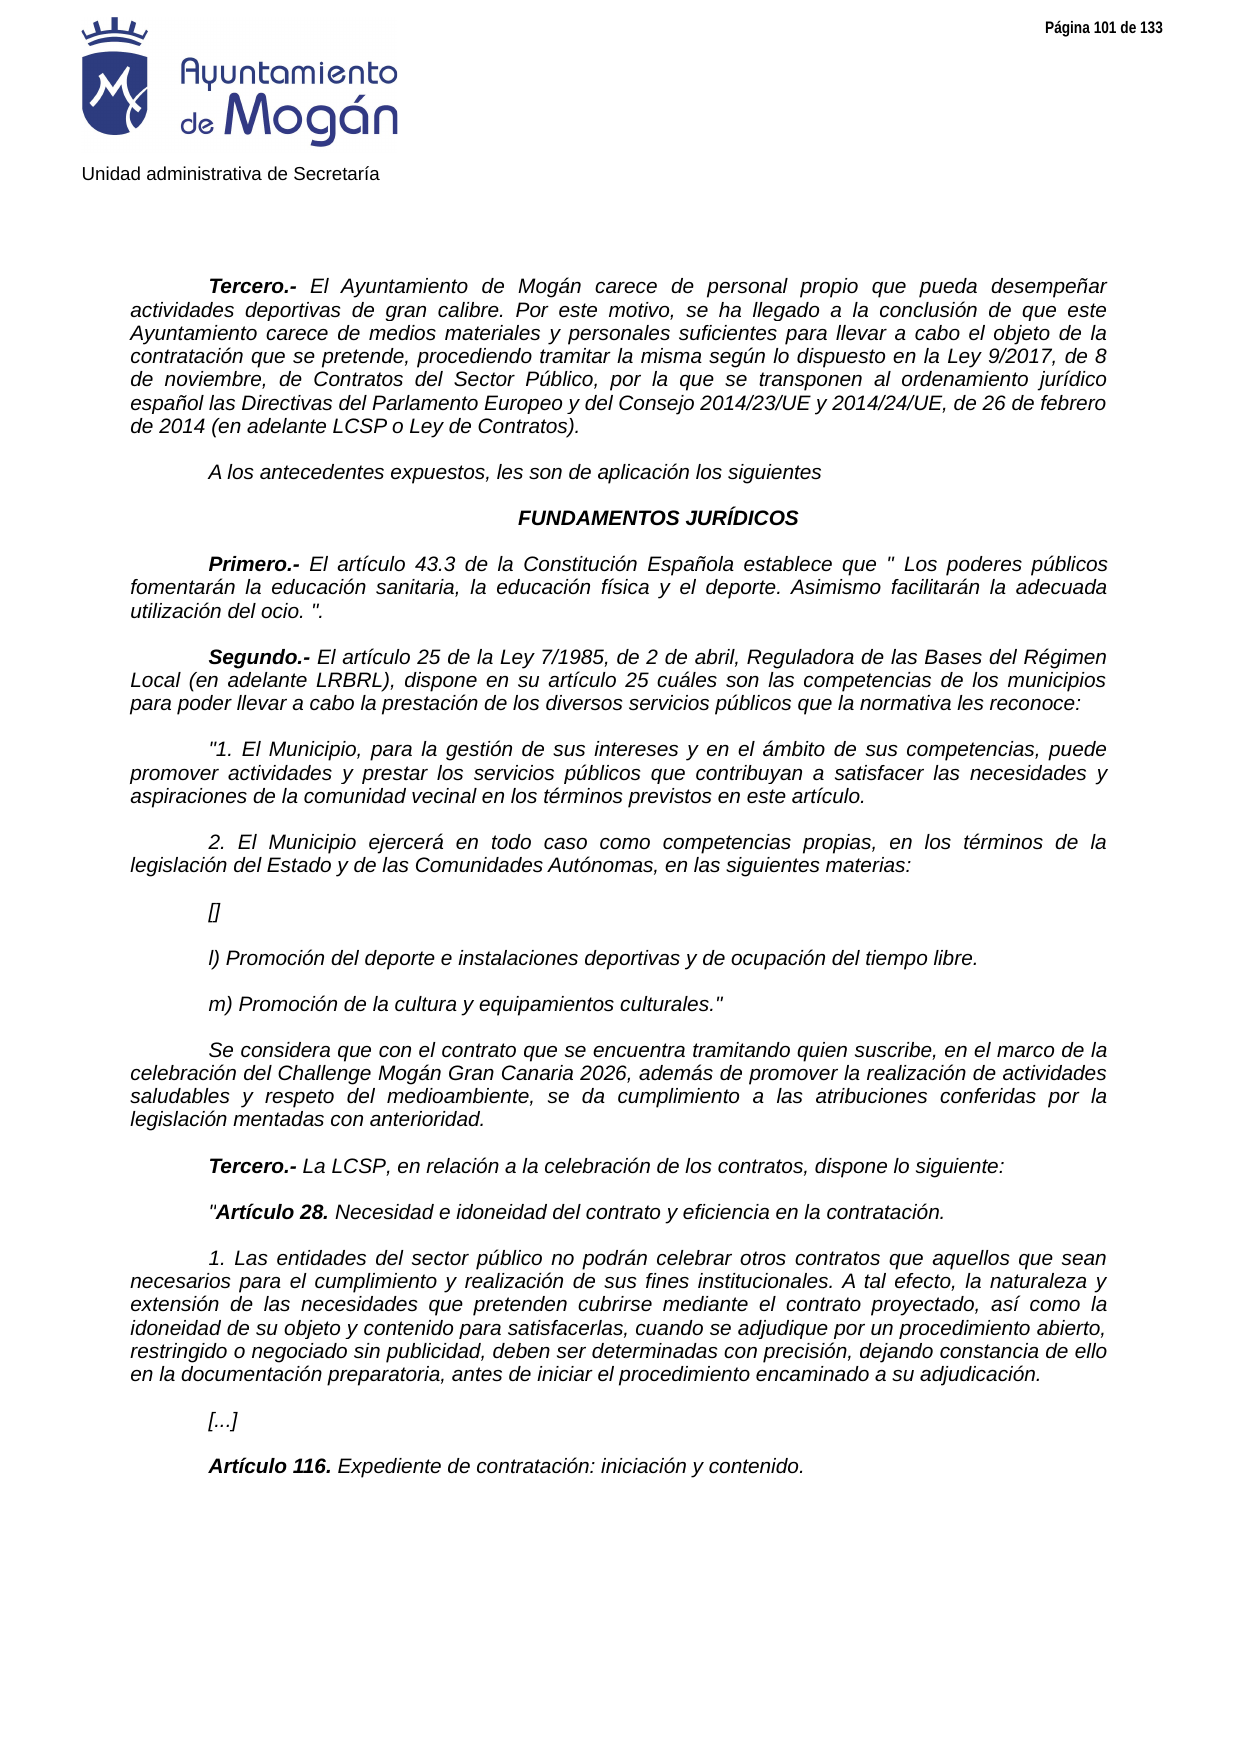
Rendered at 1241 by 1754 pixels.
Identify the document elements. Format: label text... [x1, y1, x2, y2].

text Primero.- El artículo 43.3 de la Constitución Española establece que " Los poderes públicos fomentarán la educación sanitaria, la educación física y el deporte. Asimismo facilitarán la adecuada utilización del ocio. ". [130, 553, 1110, 622]
picture [81, 17, 398, 153]
text [...] [130, 1409, 1110, 1432]
text 2. El Municipio ejercerá en todo caso como competencias propias, en los términos de la legislación del Estado y de las Comunidades Autónomas, en las siguientes materias: [130, 831, 1110, 877]
text l) Promoción del deporte e instalaciones deportivas y de ocupación del tiempo libre. [130, 946, 1110, 969]
text 1. Las entidades del sector público no podrán celebrar otros contratos que aquellos que sean necesarios para el cumplimiento y realización de sus fines institucionales. A tal efecto, la naturaleza y extensión de las necesidades que pretenden cubrirse mediante el contrato proyectado, así como la idoneidad de su objeto y contenido para satisfacerlas, cuando se adjudique por un procedimiento abierto, restringido o negociado sin publicidad, deben ser determinadas con precisión, dejando constancia de ello en la documentación preparatoria, antes de iniciar el procedimiento encaminado a su adjudicación. [130, 1246, 1110, 1386]
text m) Promoción de la cultura y equipamientos culturales." [130, 992, 1110, 1015]
text Segundo.- El artículo 25 de la Ley 7/1985, de 2 de abril, Reguladora de las Bases del Régimen Local (en adelante LRBRL), dispone en su artículo 25 cuáles son las competencias de los municipios para poder llevar a cabo la prestación de los diversos servicios públicos que la normativa les reconoce: [130, 645, 1110, 715]
text Se considera que con el contrato que se encuentra tramitando quien suscribe, en el marco de la celebración del Challenge Mogán Gran Canaria 2026, además de promover la realización de actividades saludables y respeto del medioambiente, se da cumplimiento a las atribuciones conferidas por la legislación mentadas con anterioridad. [130, 1038, 1110, 1131]
text FUNDAMENTOS JURÍDICOS [130, 507, 1110, 530]
text "1. El Municipio, para la gestión de sus intereses y en el ámbito de sus competencias, puede promover actividades y prestar los servicios públicos que contribuyan a satisfacer las necesidades y aspiraciones de la comunidad vecinal en los términos previstos en este artículo. [130, 738, 1110, 808]
text Artículo 116. Expediente de contratación: iniciación y contenido. [130, 1455, 1110, 1478]
text Tercero.- La LCSP, en relación a la celebración de los contratos, dispone lo siguiente: [130, 1154, 1110, 1177]
text [] [130, 900, 1110, 923]
text Tercero.- El Ayuntamiento de Mogán carece de personal propio que pueda desempeñar actividades deportivas de gran calibre. Por este motivo, se ha llegado a la conclusión de que este Ayuntamiento carece de medios materiales y personales suficientes para llevar a cabo el objeto de la contratación que se pretende, procediendo tramitar la misma según lo dispuesto en la Ley 9/2017, de 8 de noviembre, de Contratos del Sector Público, por la que se transponen al ordenamiento jurídico español las Directivas del Parlamento Europeo y del Consejo 2014/23/UE y 2014/24/UE, de 26 de febrero de 2014 (en adelante LCSP o Ley de Contratos). [130, 275, 1110, 437]
text A los antecedentes expuestos, les son de aplicación los siguientes [130, 460, 1110, 484]
text "Artículo 28. Necesidad e idoneidad del contrato y eficiencia en la contratación. [130, 1200, 1110, 1223]
